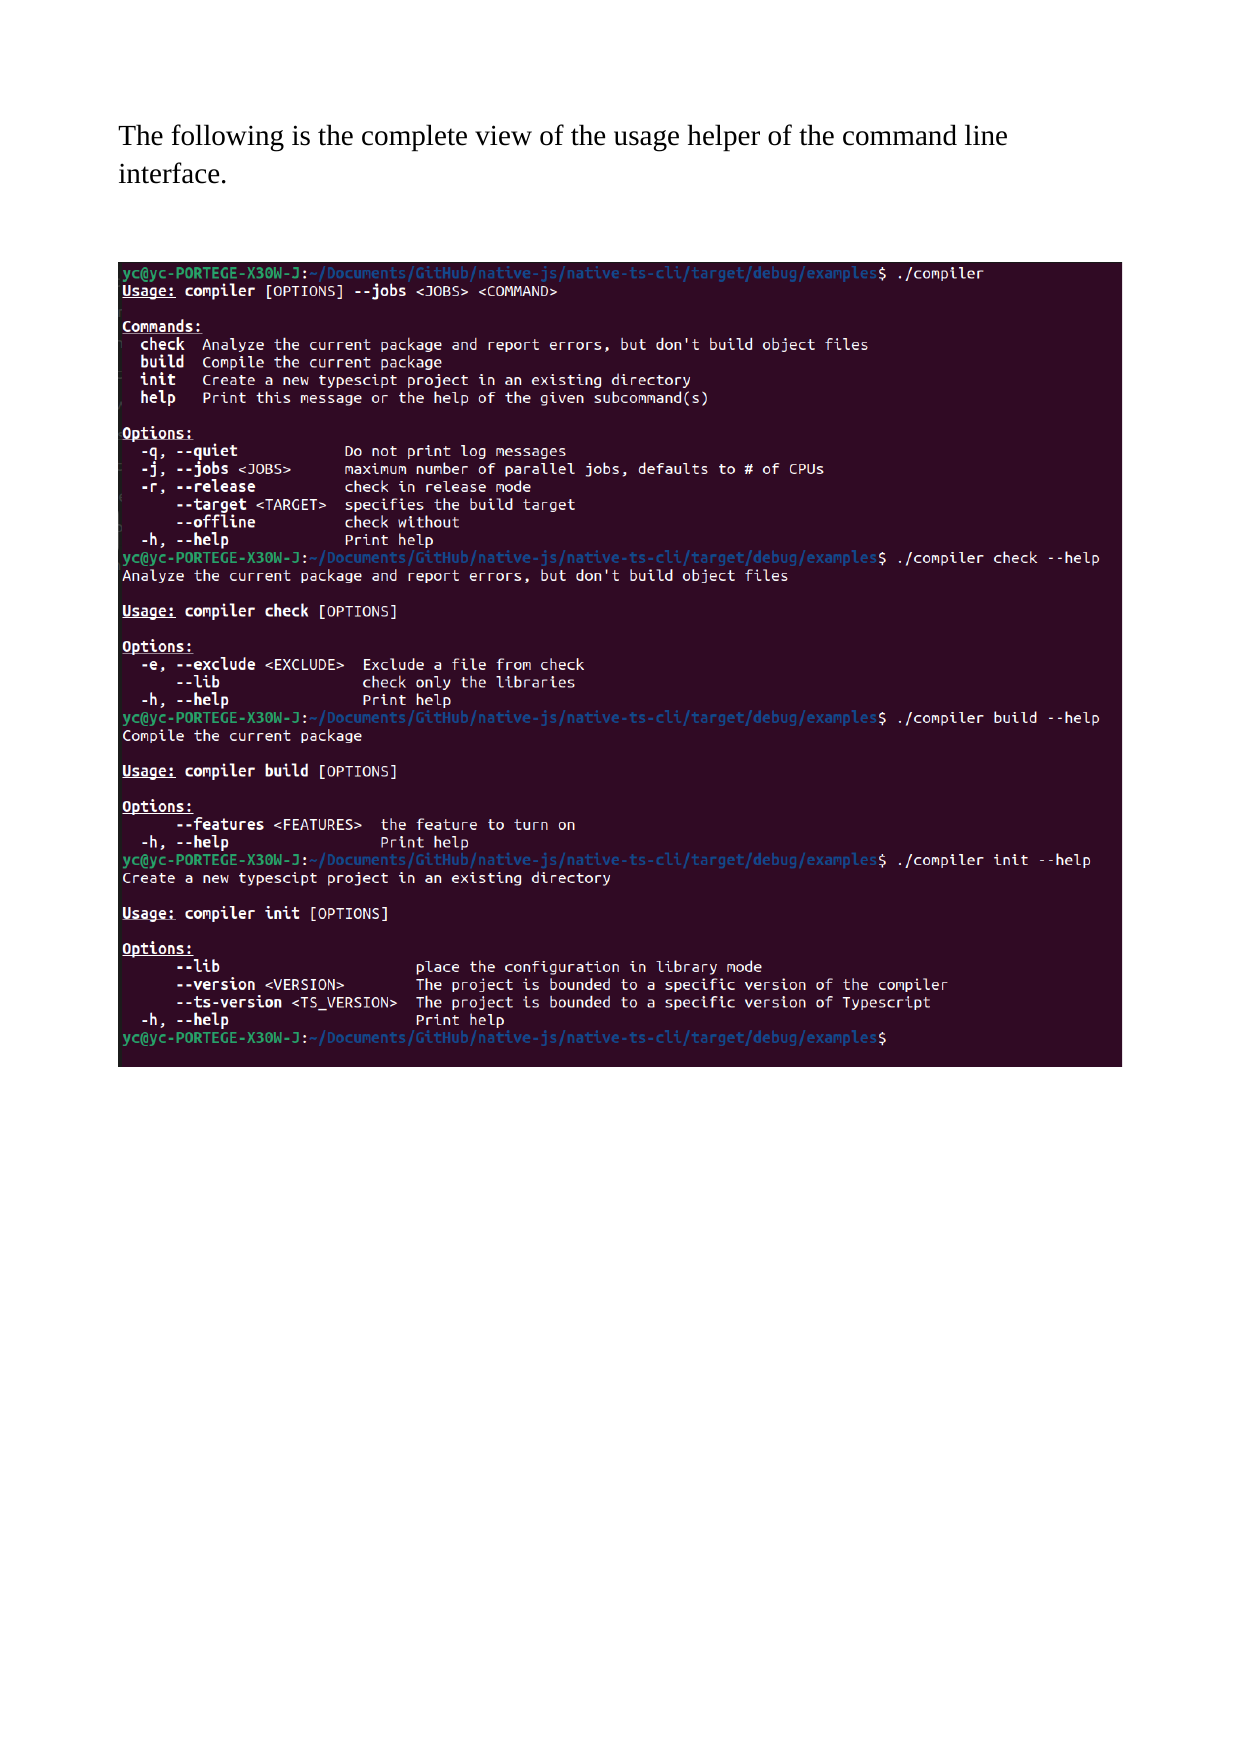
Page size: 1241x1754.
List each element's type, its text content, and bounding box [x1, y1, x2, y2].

picture [118, 262, 1123, 1067]
text The following is the complete view of the usage helper of the command line interface. [118, 118, 1122, 190]
